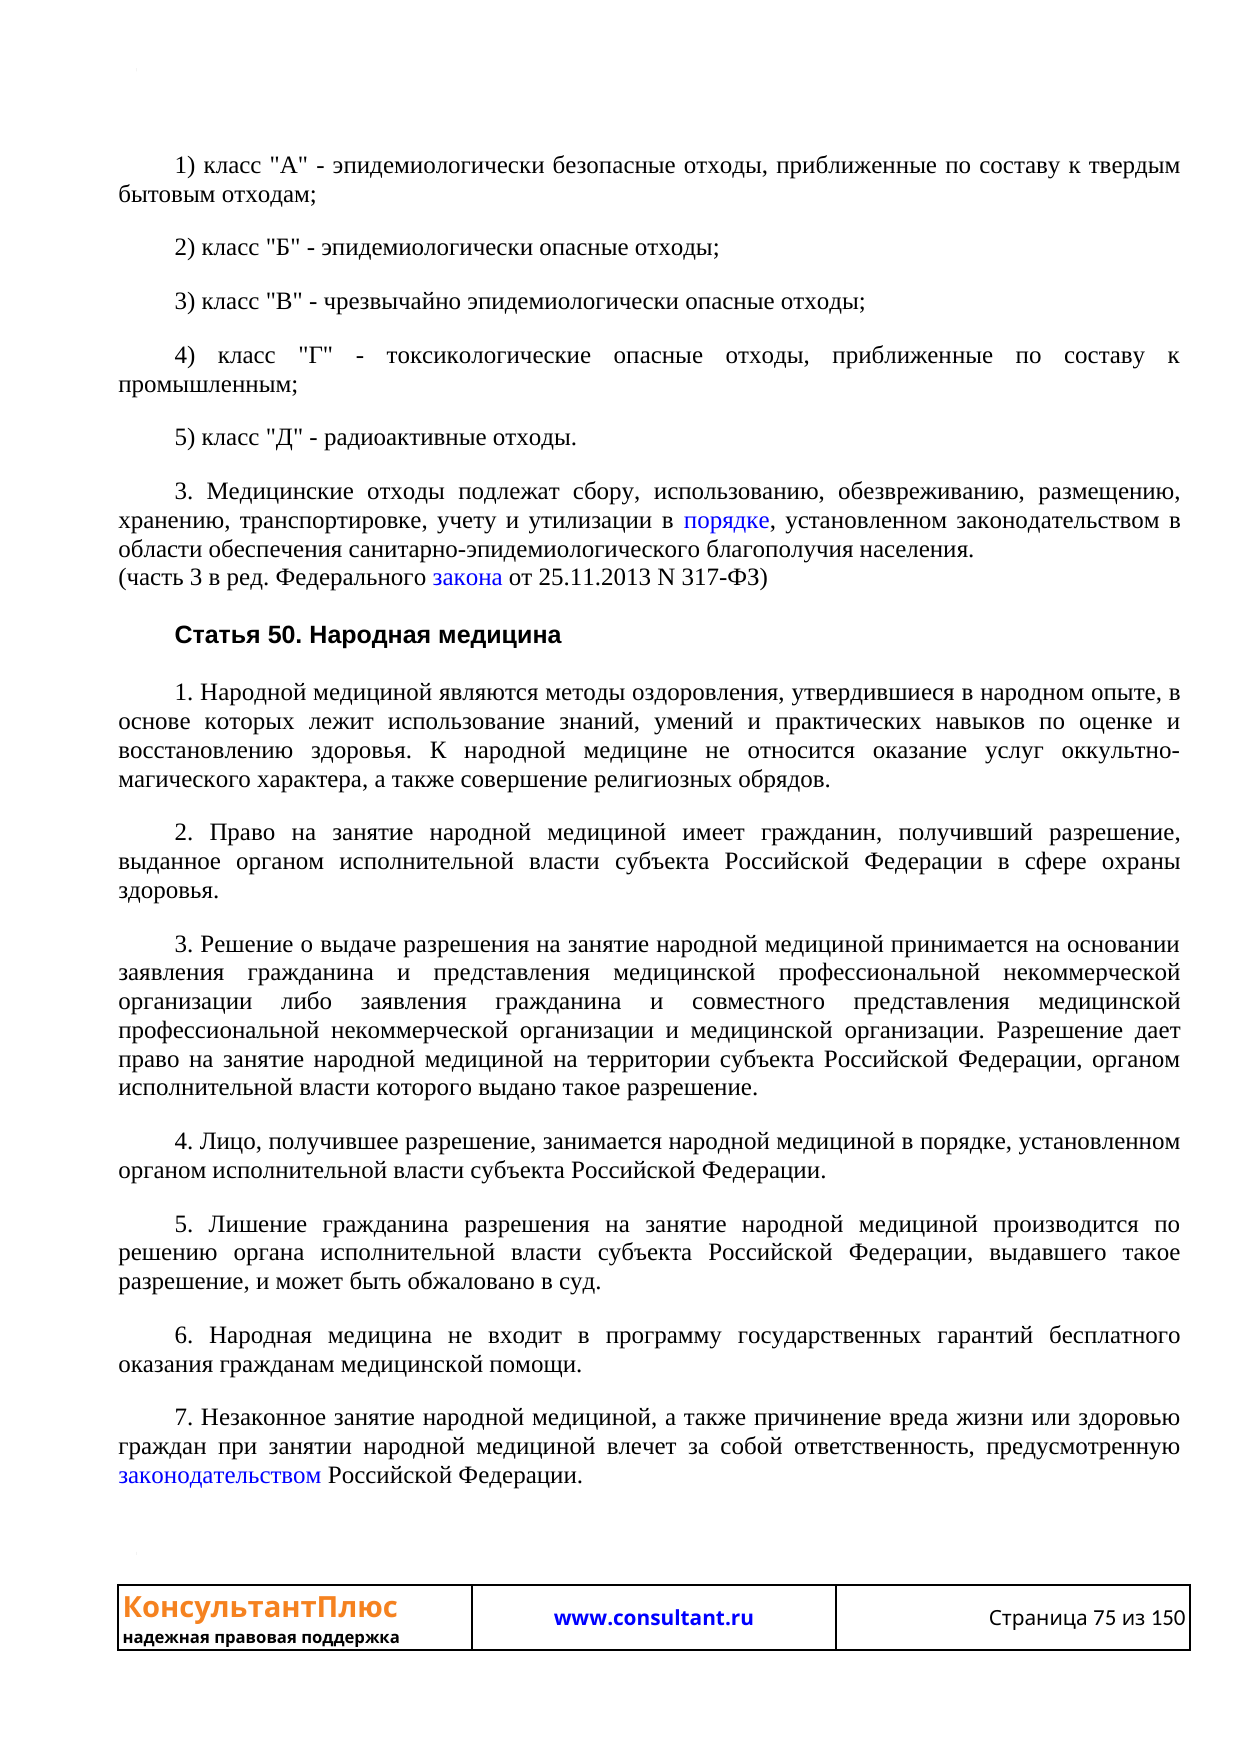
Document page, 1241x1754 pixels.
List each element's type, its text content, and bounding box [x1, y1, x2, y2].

text 7. Незаконное занятие народной медициной, а также причинение вреда жизни или здоровью граждан при занятии народной медициной влечет за собой ответственность, предусмотренную законодательством Российской Федерации. [118, 1402, 1181, 1489]
text 5) класс "Д" - радиоактивные отходы. [118, 422, 1181, 451]
text 2. Право на занятие народной медициной имеет гражданин, получивший разрешение, выданное органом исполнительной власти субъекта Российской Федерации в сфере охраны здоровья. [118, 817, 1181, 904]
text Статья 50. Народная медицина [118, 620, 1181, 649]
text 1) класс "А" - эпидемиологически безопасные отходы, приближенные по составу к твердым бытовым отходам; [118, 150, 1181, 207]
text 1. Народной медициной являются методы оздоровления, утвердившиеся в народном опыте, в основе которых лежит использование знаний, умений и практических навыков по оценке и восстановлению здоровья. К народной медицине не относится оказание услуг оккультно-магического характера, а также совершение религиозных обрядов. [118, 677, 1181, 792]
text 3. Решение о выдаче разрешения на занятие народной медициной принимается на основании заявления гражданина и представления медицинской профессиональной некоммерческой организации либо заявления гражданина и совместного представления медицинской профессиональной некоммерческой организации и медицинской организации. Разрешение дает право на занятие народной медициной на территории субъекта Российской Федерации, органом исполнительной власти которого выдано такое разрешение. [118, 929, 1181, 1101]
text 6. Народная медицина не входит в программу государственных гарантий бесплатного оказания гражданам медицинской помощи. [118, 1320, 1181, 1377]
text 3. Медицинские отходы подлежат сбору, использованию, обезвреживанию, размещению, хранению, транспортировке, учету и утилизации в порядке, установленном законодательством в области обеспечения санитарно-эпидемиологического благополучия населения. [118, 476, 1181, 562]
text (часть 3 в ред. Федерального закона от 25.11.2013 N 317-ФЗ) [118, 562, 1181, 591]
text 4. Лицо, получившее разрешение, занимается народной медициной в порядке, установленном органом исполнительной власти субъекта Российской Федерации. [118, 1126, 1181, 1184]
text 3) класс "В" - чрезвычайно эпидемиологически опасные отходы; [118, 286, 1181, 315]
text 2) класс "Б" - эпидемиологически опасные отходы; [118, 232, 1181, 261]
text 5. Лишение гражданина разрешения на занятие народной медициной производится по решению органа исполнительной власти субъекта Российской Федерации, выдавшего такое разрешение, и может быть обжаловано в суд. [118, 1209, 1181, 1295]
text 4) класс "Г" - токсикологические опасные отходы, приближенные по составу к промышленным; [118, 340, 1181, 397]
